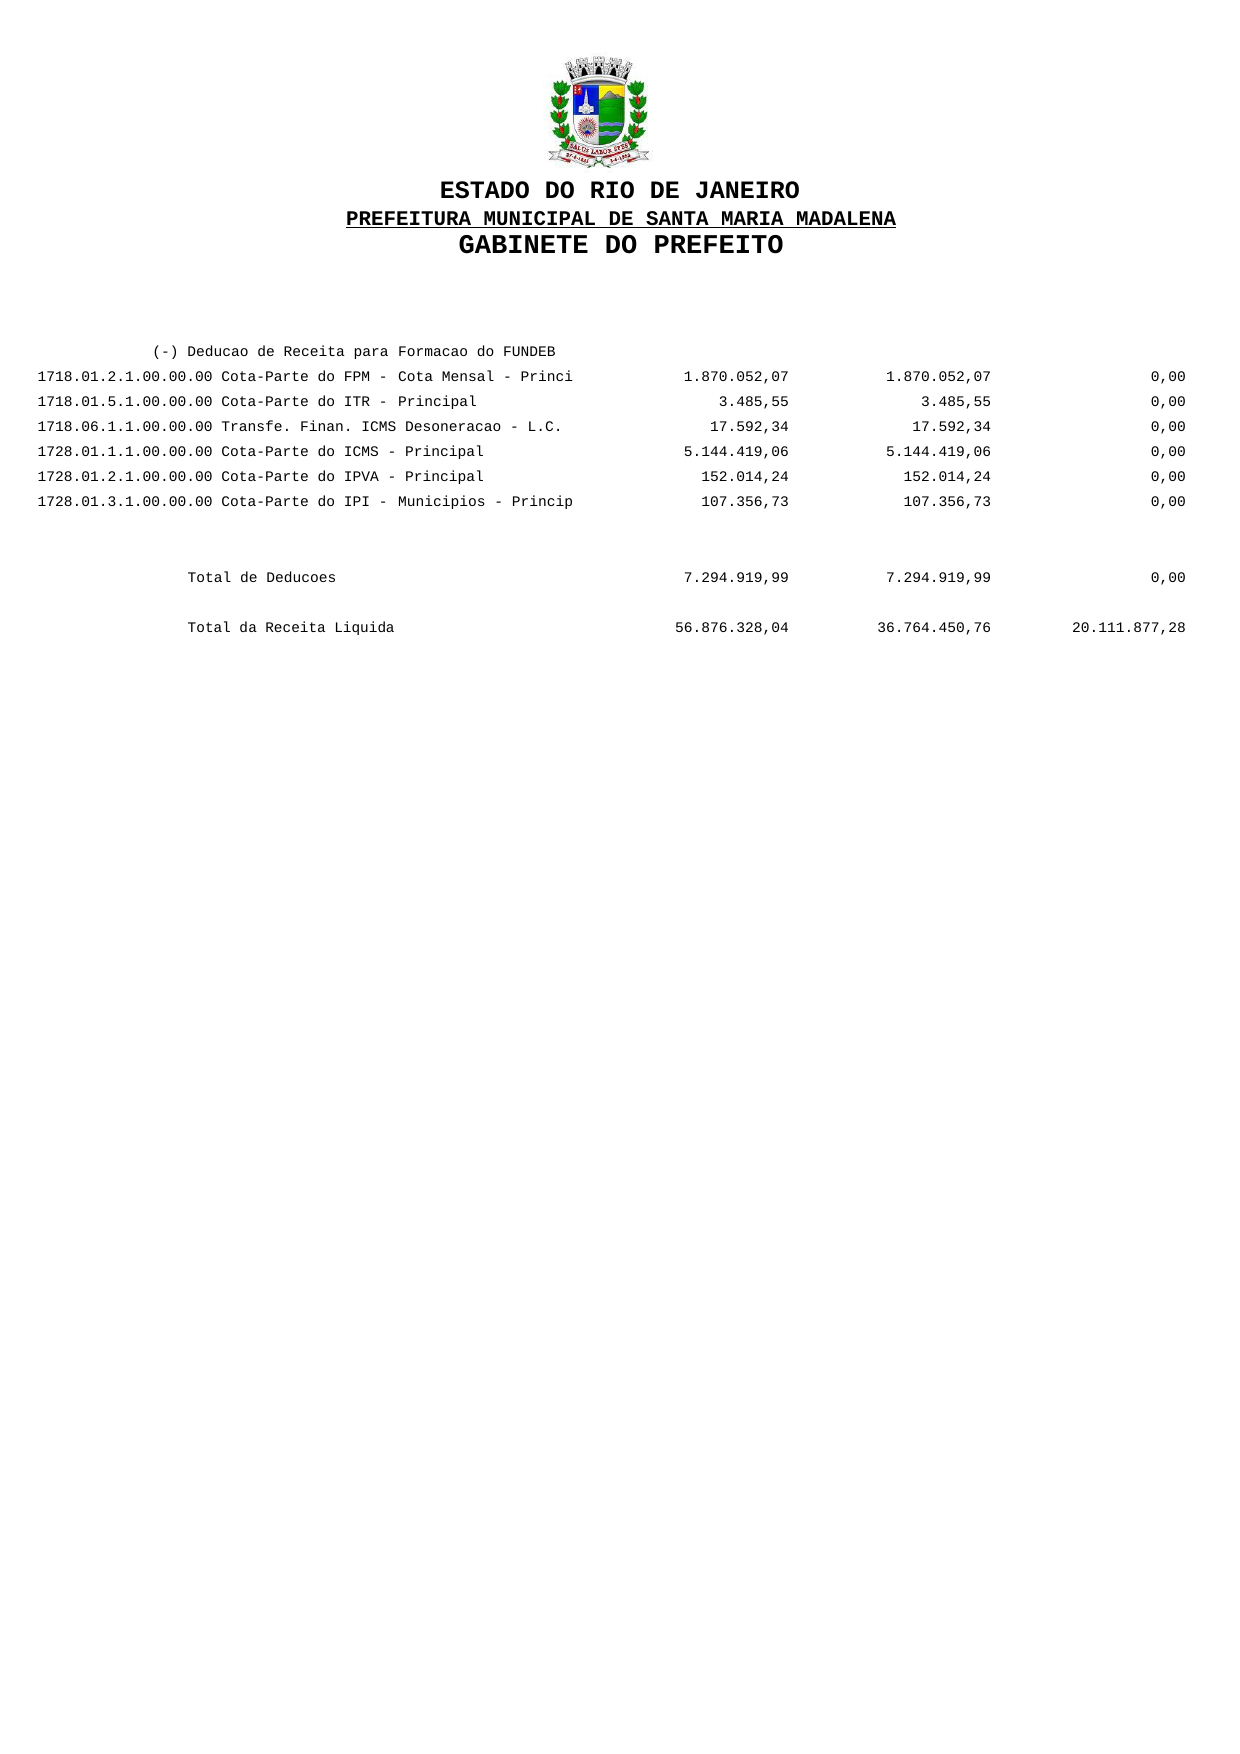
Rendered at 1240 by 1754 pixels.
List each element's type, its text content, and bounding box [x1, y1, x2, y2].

table_cell 7.294.919,99 [621, 510, 825, 585]
table_cell 0,00 [1027, 360, 1185, 385]
table_cell 1728.01.3.1.00.00.00 Cota-Parte do [38, 485, 339, 510]
table_cell 0,00 [1027, 435, 1185, 460]
table_cell 152.014,24 [825, 460, 1027, 485]
table_cell 17.592,34 [825, 410, 1027, 435]
table_cell 107.356,73 [825, 485, 1027, 510]
table_cell IPI - [340, 485, 398, 510]
table_cell 1718.01.5.1.00.00.00 Cota-Parte do [38, 385, 339, 410]
table_cell 7.294.919,99 [825, 510, 1027, 585]
table_cell 1.870.052,07 [825, 360, 1027, 385]
table_header [621, 344, 825, 360]
table_cell 17.592,34 [621, 410, 825, 435]
table_cell Total da Receita Liquida [38, 585, 398, 635]
table_cell [398, 585, 621, 635]
table_cell [398, 510, 621, 585]
table_cell 1728.01.2.1.00.00.00 Cota-Parte do [38, 460, 339, 485]
table_cell FPM - [340, 360, 398, 385]
text GABINETE DO PREFEITO [458, 230, 1185, 260]
table_cell 5.144.419,06 [621, 435, 825, 460]
table_cell 107.356,73 [621, 485, 825, 510]
table_header [1027, 344, 1185, 360]
table_cell 56.876.328,04 [621, 585, 825, 635]
table_cell 5.144.419,06 [825, 435, 1027, 460]
table_cell 36.764.450,76 [825, 585, 1027, 635]
table_cell Cota Mensal - Princi [398, 360, 621, 385]
table_cell 0,00 [1027, 385, 1185, 410]
text PREFEITURA MUNICIPAL DE SANTA MARIA MADALENA [346, 206, 1185, 230]
table_cell Total de Deducoes [38, 510, 339, 585]
table_cell 0,00 [1027, 410, 1185, 435]
table_cell 1718.06.1.1.00.00.00 Transfe. Finan. ICMS Desoneracao - L.C. [38, 410, 621, 435]
table_cell 1.870.052,07 [621, 360, 825, 385]
table_cell 152.014,24 [621, 460, 825, 485]
table_header (-) Deducao de Receita para [38, 344, 398, 360]
table_cell Municipios - Princip [398, 485, 621, 510]
table_cell 20.111.877,28 [1027, 585, 1185, 635]
table_header Formacao do FUNDEB [398, 344, 621, 360]
text ESTADO DO RIO DE JANEIRO [439, 178, 1185, 206]
table_cell 1718.01.2.1.00.00.00 Cota-Parte do [38, 360, 339, 385]
table_cell ITR - [340, 385, 398, 410]
table_cell 1728.01.1.1.00.00.00 Cota-Parte do [38, 435, 339, 460]
table_cell ICMS - Principal [340, 435, 621, 460]
table_cell 3.485,55 [825, 385, 1027, 410]
table_cell Principal [398, 385, 621, 410]
table_cell IPVA - Principal [340, 460, 621, 485]
table_cell 3.485,55 [621, 385, 825, 410]
table_header [825, 344, 1027, 360]
table_cell [340, 510, 398, 585]
table_cell 0,00 [1027, 510, 1185, 585]
table_cell 0,00 [1027, 485, 1185, 510]
table_cell 0,00 [1027, 460, 1185, 485]
